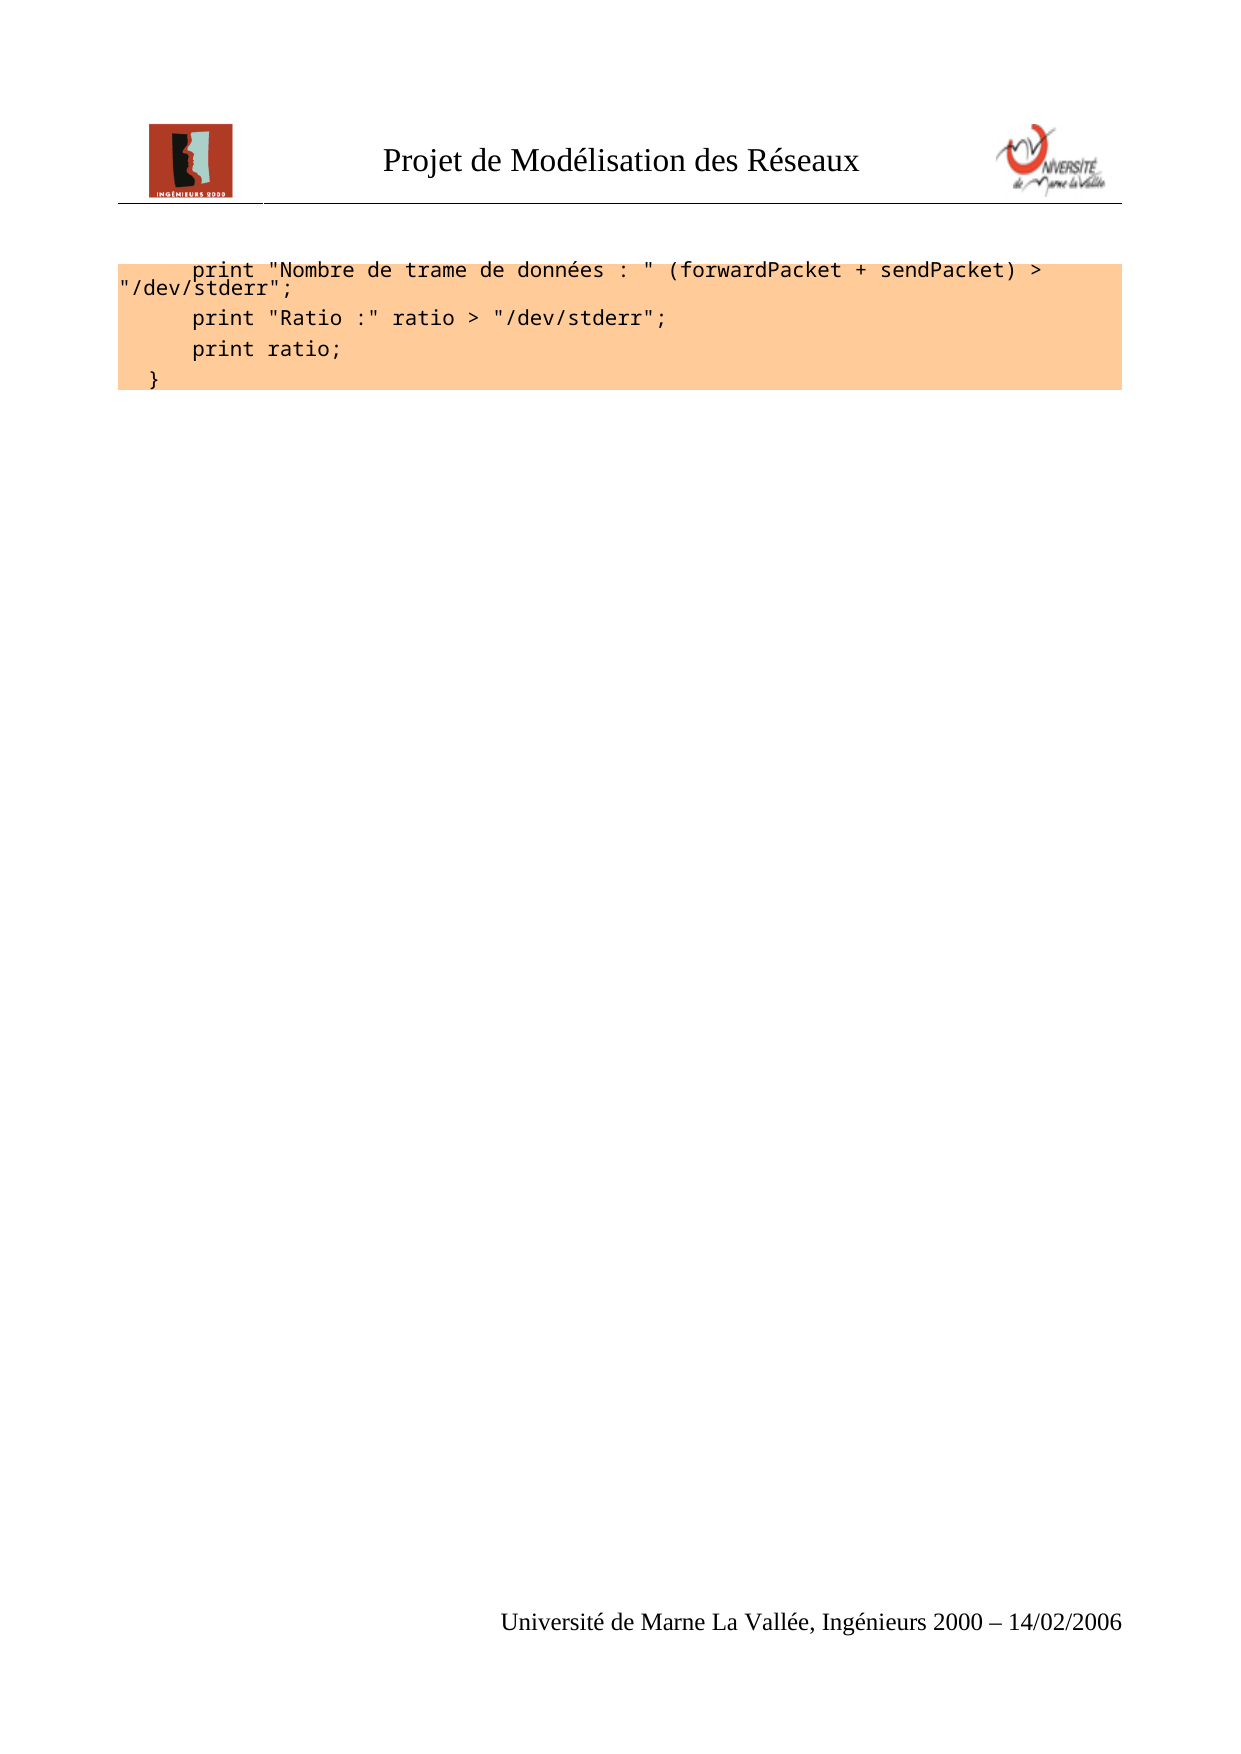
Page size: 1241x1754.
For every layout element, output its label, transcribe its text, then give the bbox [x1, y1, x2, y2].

text print "Nombre de trame de données : " (forwardPacket + sendPacket) > "/dev/stderr"; [118, 264, 1122, 299]
text print ratio; [118, 342, 1122, 359]
text print "Ratio :" ratio > "/dev/stderr"; [118, 312, 1122, 329]
text } [118, 372, 1122, 390]
picture [148, 123, 233, 198]
picture [995, 124, 1106, 197]
